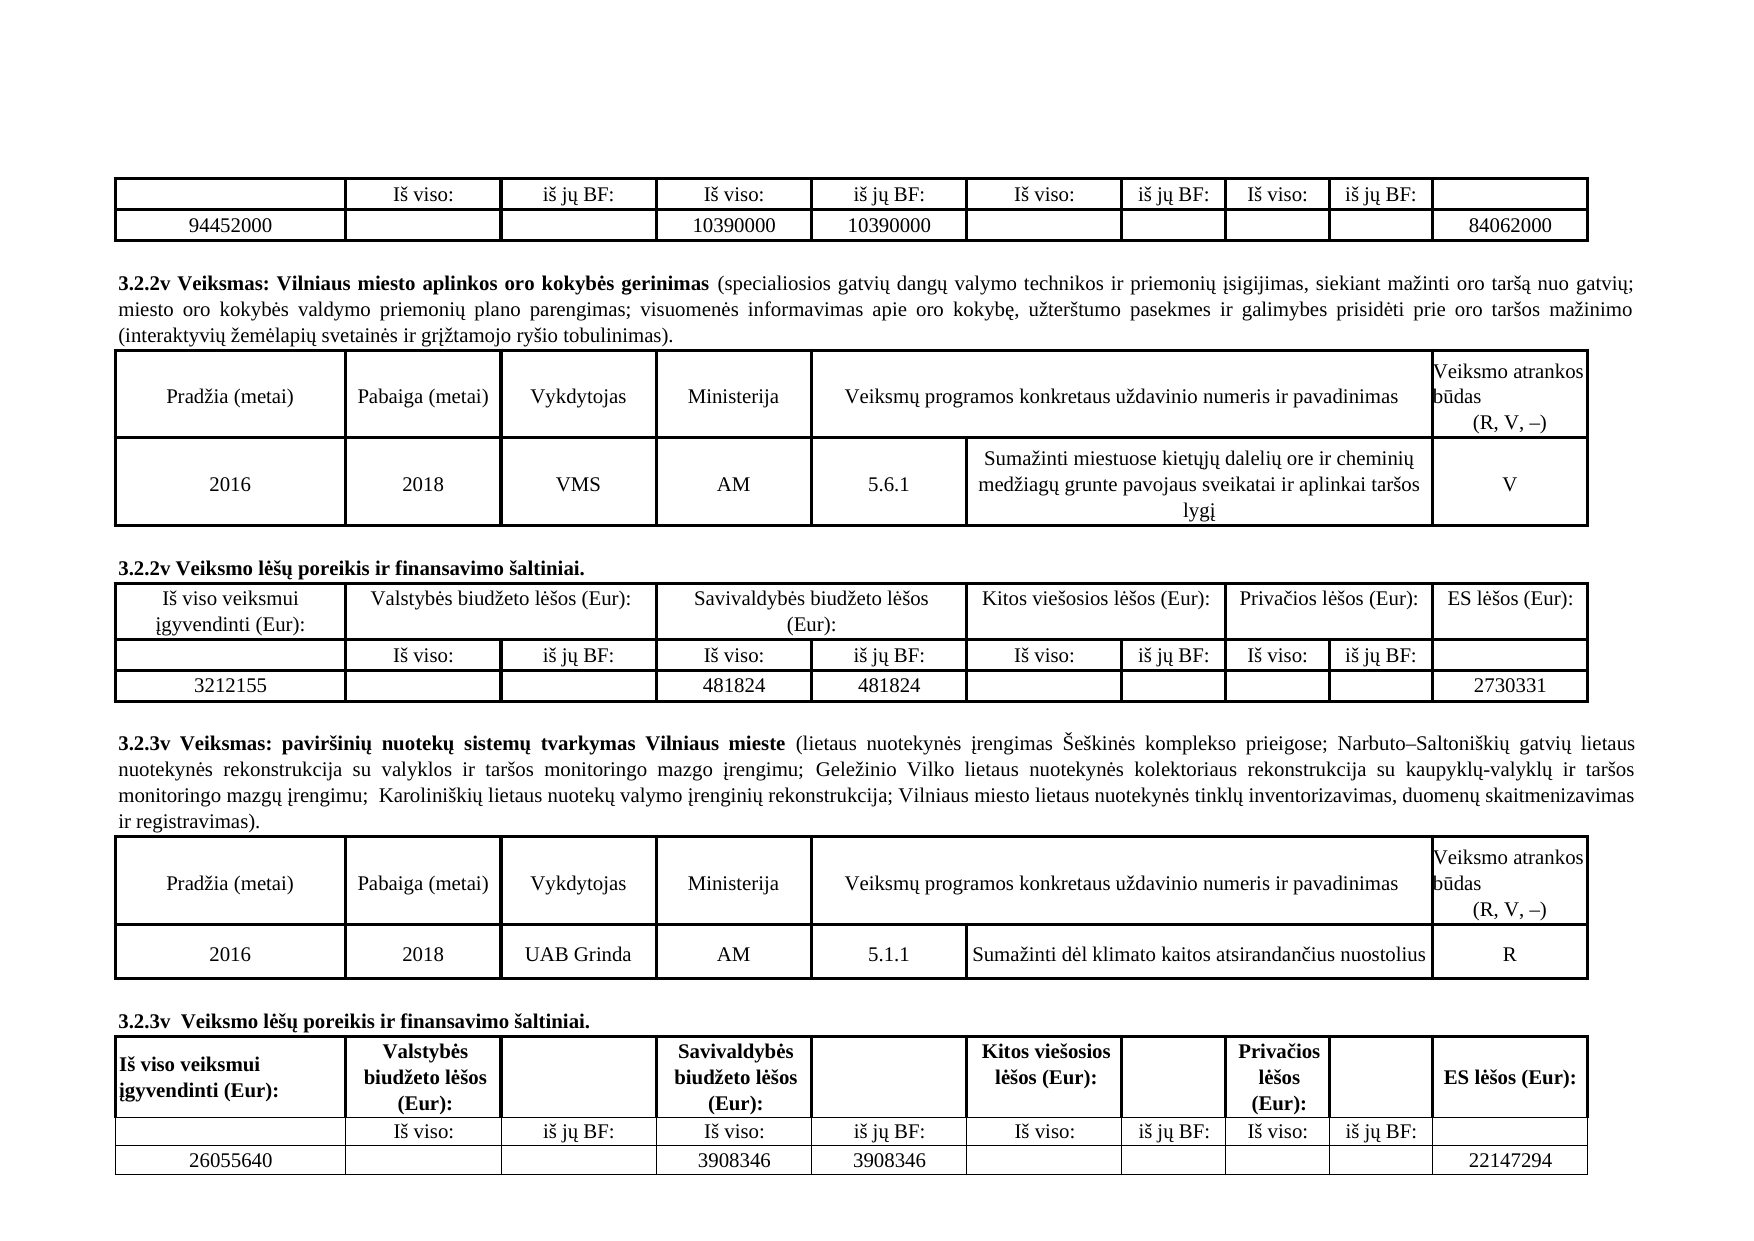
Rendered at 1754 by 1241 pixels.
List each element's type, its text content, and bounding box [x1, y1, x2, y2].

table_cell 2018 [347, 439, 499, 524]
table_cell 26055640 [116, 1146, 345, 1174]
table_cell 22147294 [1433, 1146, 1587, 1174]
table_cell Iš viso: [968, 180, 1120, 208]
table_cell 5.6.1 [813, 439, 965, 524]
table_cell Iš viso: [967, 1118, 1121, 1145]
table_header Ministerija [658, 838, 810, 923]
table_header Kitos viešosios lėšos (Eur): [968, 585, 1224, 638]
table_cell iš jų BF: [1331, 641, 1431, 669]
table_cell 10390000 [658, 211, 810, 239]
table_cell [1227, 672, 1328, 699]
table_cell VMS [503, 439, 655, 524]
table_header Valstybės biudžeto lėšos (Eur): [347, 585, 655, 638]
table_cell 10390000 [813, 211, 965, 239]
table_header Ministerija [658, 352, 810, 436]
table_cell [1330, 1146, 1432, 1174]
table_header Pabaiga (metai) [347, 352, 499, 436]
text 3.2.3v Veiksmas: paviršinių nuotekų sistemų tvarkymas Vilniaus mieste (lietaus nuotekynės įrengimas Šeškinės komplekso prieigose; Narbuto–Saltoniškių gatvių lietaus nuotekynės rekonstrukcija su valyklos ir taršos monitoringo mazgo įrengimu; Geležinio Vilko lietaus nuotekynės kolektoriaus rekonstrukcija su kaupyklų-valyklų ir taršos monitoringo mazgų įrengimu; Karoliniškių lietaus nuotekų valymo įrenginių rekonstrukcija; Vilniaus miesto lietaus nuotekynės tinklų inventorizavimas, duomenų skaitmenizavimas ir registravimas). [118, 731, 1636, 833]
table_cell [1434, 641, 1586, 669]
table_cell [347, 672, 499, 699]
table_cell 481824 [813, 672, 965, 699]
table_cell Sumažinti dėl klimato kaitos atsirandančius nuostolius [968, 926, 1431, 977]
table_cell iš jų BF: [503, 180, 655, 208]
table_cell 5.1.1 [813, 926, 965, 977]
table_cell Sumažinti miestuose kietųjų dalelių ore ir cheminių medžiagų grunte pavojaus sveikatai ir aplinkai taršos lygį [968, 439, 1431, 524]
table_header Privačios lėšos (Eur): [1227, 585, 1431, 638]
table_cell Iš viso: [658, 180, 810, 208]
table_header Savivaldybės biudžeto lėšos (Eur): [658, 585, 965, 638]
table_header Savivaldybės biudžeto lėšos (Eur): [658, 1038, 810, 1117]
table_cell [346, 1146, 501, 1174]
table_cell [1331, 211, 1431, 239]
table_header ES lėšos (Eur): [1434, 1038, 1586, 1117]
text 3.2.3v Veiksmo lėšų poreikis ir finansavimo šaltiniai. [118, 1009, 1636, 1033]
table_cell Iš viso: [1226, 1118, 1329, 1145]
text 3.2.2v Veiksmo lėšų poreikis ir finansavimo šaltiniai. [118, 556, 1636, 580]
table_cell iš jų BF: [1123, 180, 1224, 208]
table_header Privačios lėšos (Eur): [1227, 1038, 1328, 1117]
table_cell Iš viso: [347, 180, 499, 208]
table_cell [1123, 672, 1224, 699]
table_cell Iš viso: [347, 641, 499, 669]
table_cell 3908346 [812, 1146, 966, 1174]
table_cell Iš viso: [968, 641, 1120, 669]
table_cell iš jų BF: [813, 641, 965, 669]
text 3.2.2v Veiksmas: Vilniaus miesto aplinkos oro kokybės gerinimas (specialiosios gatvių dangų valymo technikos ir priemonių įsigijimas, siekiant mažinti oro taršą nuo gatvių; miesto oro kokybės valdymo priemonių plano parengimas; visuomenės informavimas apie oro kokybę, užterštumo pasekmes ir galimybes prisidėti prie oro taršos mažinimo (interaktyvių žemėlapių svetainės ir grįžtamojo ryšio tobulinimas). [118, 271, 1636, 347]
table_cell [968, 211, 1120, 239]
table_header Iš viso veiksmui įgyvendinti (Eur): [117, 585, 344, 638]
table_cell [1227, 211, 1328, 239]
table_header Veiksmų programos konkretaus uždavinio numeris ir pavadinimas [813, 352, 1431, 436]
table_cell Iš viso: [1227, 180, 1328, 208]
table_cell [967, 1146, 1121, 1174]
table_header Veiksmo atrankos būdas (R, V, –) [1434, 838, 1586, 923]
table_cell Iš viso: [657, 1118, 811, 1145]
table_cell [1122, 1146, 1225, 1174]
table_header [503, 1038, 655, 1117]
table_cell [503, 672, 655, 699]
table_cell 2730331 [1434, 672, 1586, 699]
table_cell V [1434, 439, 1586, 524]
table_cell iš jų BF: [813, 180, 965, 208]
table_cell [347, 211, 499, 239]
table_cell iš jų BF: [502, 1118, 656, 1145]
table_cell R [1434, 926, 1586, 977]
table_header Pradžia (metai) [117, 352, 344, 436]
table_cell AM [658, 439, 810, 524]
table_cell [502, 1146, 656, 1174]
table_cell [1123, 211, 1224, 239]
table_cell AM [658, 926, 810, 977]
table_header [1331, 1038, 1431, 1117]
table_header ES lėšos (Eur): [1434, 585, 1586, 638]
table_cell [1331, 672, 1431, 699]
table_cell 3908346 [657, 1146, 811, 1174]
table_cell [1433, 1118, 1587, 1145]
table_cell 2018 [347, 926, 499, 977]
table_cell 2016 [117, 439, 344, 524]
table_header Vykdytojas [503, 352, 655, 436]
table_cell 3212155 [117, 672, 344, 699]
table_cell [116, 1118, 345, 1145]
table_cell Iš viso: [1227, 641, 1328, 669]
table_cell [117, 641, 344, 669]
table_header Pradžia (metai) [117, 838, 344, 923]
table_header Pabaiga (metai) [347, 838, 499, 923]
table_header Iš viso veiksmui įgyvendinti (Eur): [117, 1038, 344, 1117]
table_cell iš jų BF: [812, 1118, 966, 1145]
table_cell iš jų BF: [503, 641, 655, 669]
table_cell UAB Grinda [503, 926, 655, 977]
table_cell 94452000 [117, 211, 344, 239]
table_cell [1226, 1146, 1329, 1174]
table_cell [968, 672, 1120, 699]
table_header Valstybės biudžeto lėšos (Eur): [347, 1038, 499, 1117]
table_cell 84062000 [1434, 211, 1586, 239]
table_header Veiksmų programos konkretaus uždavinio numeris ir pavadinimas [813, 838, 1431, 923]
table_cell iš jų BF: [1331, 180, 1431, 208]
table_cell 481824 [658, 672, 810, 699]
table_header Veiksmo atrankos būdas (R, V, –) [1434, 352, 1586, 436]
table_cell [1434, 180, 1586, 208]
table_cell 2016 [117, 926, 344, 977]
table_cell iš jų BF: [1330, 1118, 1432, 1145]
table_header Kitos viešosios lėšos (Eur): [968, 1038, 1120, 1117]
table_cell iš jų BF: [1123, 641, 1224, 669]
table_header [1123, 1038, 1224, 1117]
table_cell Iš viso: [658, 641, 810, 669]
table_cell [503, 211, 655, 239]
table_header Vykdytojas [503, 838, 655, 923]
table_cell [117, 180, 344, 208]
table_cell Iš viso: [346, 1118, 501, 1145]
table_header [813, 1038, 965, 1117]
table_cell iš jų BF: [1122, 1118, 1225, 1145]
